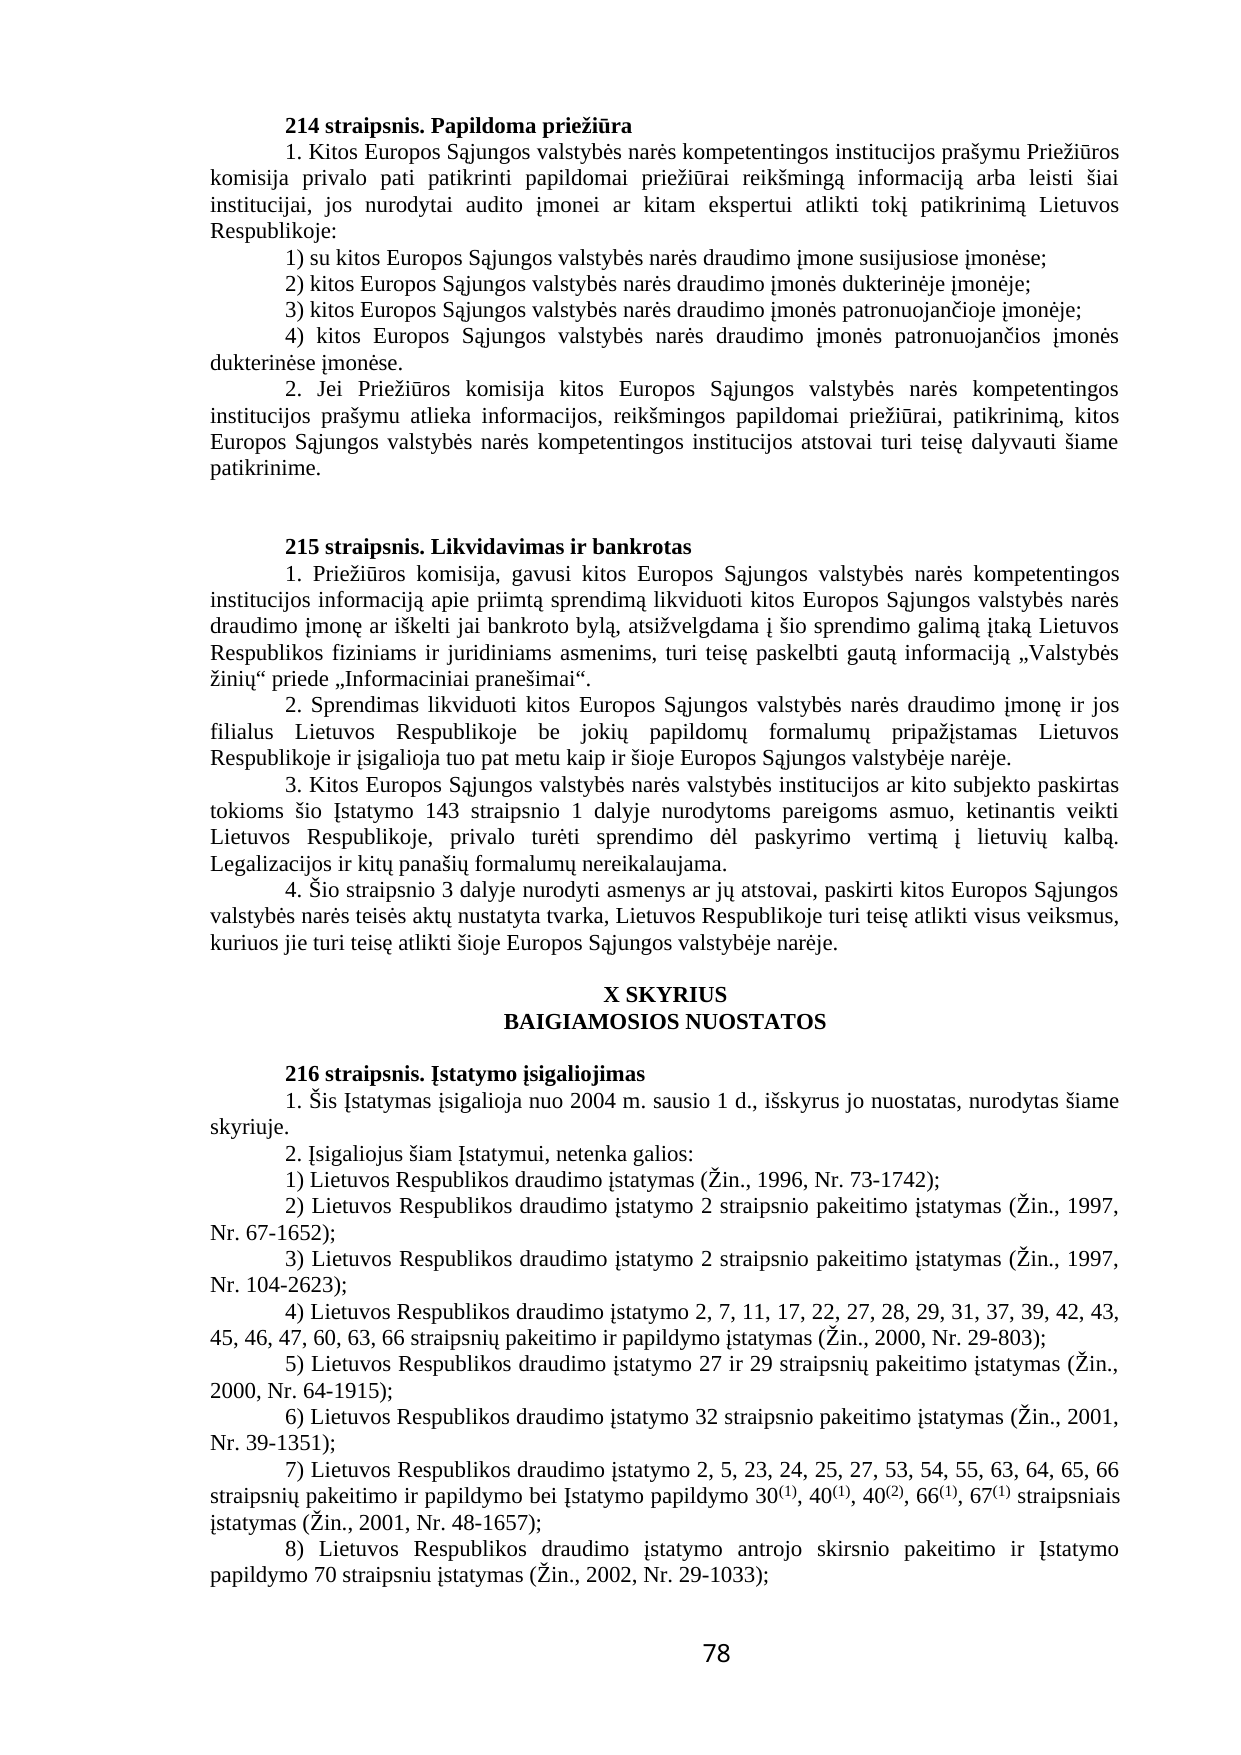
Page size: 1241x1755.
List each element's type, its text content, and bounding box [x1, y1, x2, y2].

text X SKYRIUS [210, 981, 1120, 1008]
text 216 straipsnis. Įstatymo įsigaliojimas [210, 1061, 1120, 1087]
text 214 straipsnis. Papildoma priežiūra [210, 112, 1120, 138]
text 215 straipsnis. Likvidavimas ir bankrotas [210, 533, 1120, 560]
text 3) kitos Europos Sąjungos valstybės narės draudimo įmonės patronuojančioje įmonėje; [210, 296, 1120, 323]
text 2. Sprendimas likviduoti kitos Europos Sąjungos valstybės narės draudimo įmonę ir jos filialus Lietuvos Respublikoje be jokių papildomų formalumų pripažįstamas Lietuvos Respublikoje ir įsigalioja tuo pat metu kaip ir šioje Europos Sąjungos valstybėje narėje. [210, 692, 1120, 771]
text 4) kitos Europos Sąjungos valstybės narės draudimo įmonės patronuojančios įmonės dukterinėse įmonėse. [210, 323, 1120, 375]
text 1) Lietuvos Respublikos draudimo įstatymas (Žin., 1996, Nr. 73-1742); [210, 1166, 1120, 1192]
text 5) Lietuvos Respublikos draudimo įstatymo 27 ir 29 straipsnių pakeitimo įstatymas (Žin., 2000, Nr. 64-1915); [210, 1350, 1120, 1403]
text 1. Kitos Europos Sąjungos valstybės narės kompetentingos institucijos prašymu Priežiūros komisija privalo pati patikrinti papildomai priežiūrai reikšmingą informaciją arba leisti šiai institucijai, jos nurodytai audito įmonei ar kitam ekspertui atlikti tokį patikrinimą Lietuvos Respublikoje: [210, 138, 1120, 243]
text 3. Kitos Europos Sąjungos valstybės narės valstybės institucijos ar kito subjekto paskirtas tokioms šio Įstatymo 143 straipsnio 1 dalyje nurodytoms pareigoms asmuo, ketinantis veikti Lietuvos Respublikoje, privalo turėti sprendimo dėl paskyrimo vertimą į lietuvių kalbą. Legalizacijos ir kitų panašių formalumų nereikalaujama. [210, 771, 1120, 876]
text 2. Jei Priežiūros komisija kitos Europos Sąjungos valstybės narės kompetentingos institucijos prašymu atlieka informacijos, reikšmingos papildomai priežiūrai, patikrinimą, kitos Europos Sąjungos valstybės narės kompetentingos institucijos atstovai turi teisę dalyvauti šiame patikrinime. [210, 375, 1120, 481]
text 8) Lietuvos Respublikos draudimo įstatymo antrojo skirsnio pakeitimo ir Įstatymo papildymo 70 straipsniu įstatymas (Žin., 2002, Nr. 29-1033); [210, 1535, 1120, 1588]
text 1) su kitos Europos Sąjungos valstybės narės draudimo įmone susijusiose įmonėse; [210, 243, 1120, 270]
text 2. Įsigaliojus šiam Įstatymui, netenka galios: [210, 1139, 1120, 1166]
text 4. Šio straipsnio 3 dalyje nurodyti asmenys ar jų atstovai, paskirti kitos Europos Sąjungos valstybės narės teisės aktų nustatyta tvarka, Lietuvos Respublikoje turi teisę atlikti visus veiksmus, kuriuos jie turi teisę atlikti šioje Europos Sąjungos valstybėje narėje. [210, 876, 1120, 955]
text BAIGIAMOSIOS NUOSTATOS [210, 1008, 1120, 1034]
text 1. Šis Įstatymas įsigalioja nuo 2004 m. sausio 1 d., išskyrus jo nuostatas, nurodytas šiame skyriuje. [210, 1087, 1120, 1139]
text 4) Lietuvos Respublikos draudimo įstatymo 2, 7, 11, 17, 22, 27, 28, 29, 31, 37, 39, 42, 43, 45, 46, 47, 60, 63, 66 straipsnių pakeitimo ir papildymo įstatymas (Žin., 2000, Nr. 29-803); [210, 1298, 1120, 1350]
text 3) Lietuvos Respublikos draudimo įstatymo 2 straipsnio pakeitimo įstatymas (Žin., 1997, Nr. 104-2623); [210, 1245, 1120, 1298]
text 2) Lietuvos Respublikos draudimo įstatymo 2 straipsnio pakeitimo įstatymas (Žin., 1997, Nr. 67-1652); [210, 1192, 1120, 1245]
text 2) kitos Europos Sąjungos valstybės narės draudimo įmonės dukterinėje įmonėje; [210, 270, 1120, 296]
text 7) Lietuvos Respublikos draudimo įstatymo 2, 5, 23, 24, 25, 27, 53, 54, 55, 63, 64, 65, 66 straipsnių pakeitimo ir papildymo bei Įstatymo papildymo 30(1), 40(1), 40(2), 66(1), 67(1) straipsniais įstatymas (Žin., 2001, Nr. 48-1657); [210, 1456, 1120, 1535]
text 6) Lietuvos Respublikos draudimo įstatymo 32 straipsnio pakeitimo įstatymas (Žin., 2001, Nr. 39-1351); [210, 1403, 1120, 1456]
text 1. Priežiūros komisija, gavusi kitos Europos Sąjungos valstybės narės kompetentingos institucijos informaciją apie priimtą sprendimą likviduoti kitos Europos Sąjungos valstybės narės draudimo įmonę ar iškelti jai bankroto bylą, atsižvelgdama į šio sprendimo galimą įtaką Lietuvos Respublikos fiziniams ir juridiniams asmenims, turi teisę paskelbti gautą informaciją „Valstybės žinių“ priede „Informaciniai pranešimai“. [210, 560, 1120, 692]
